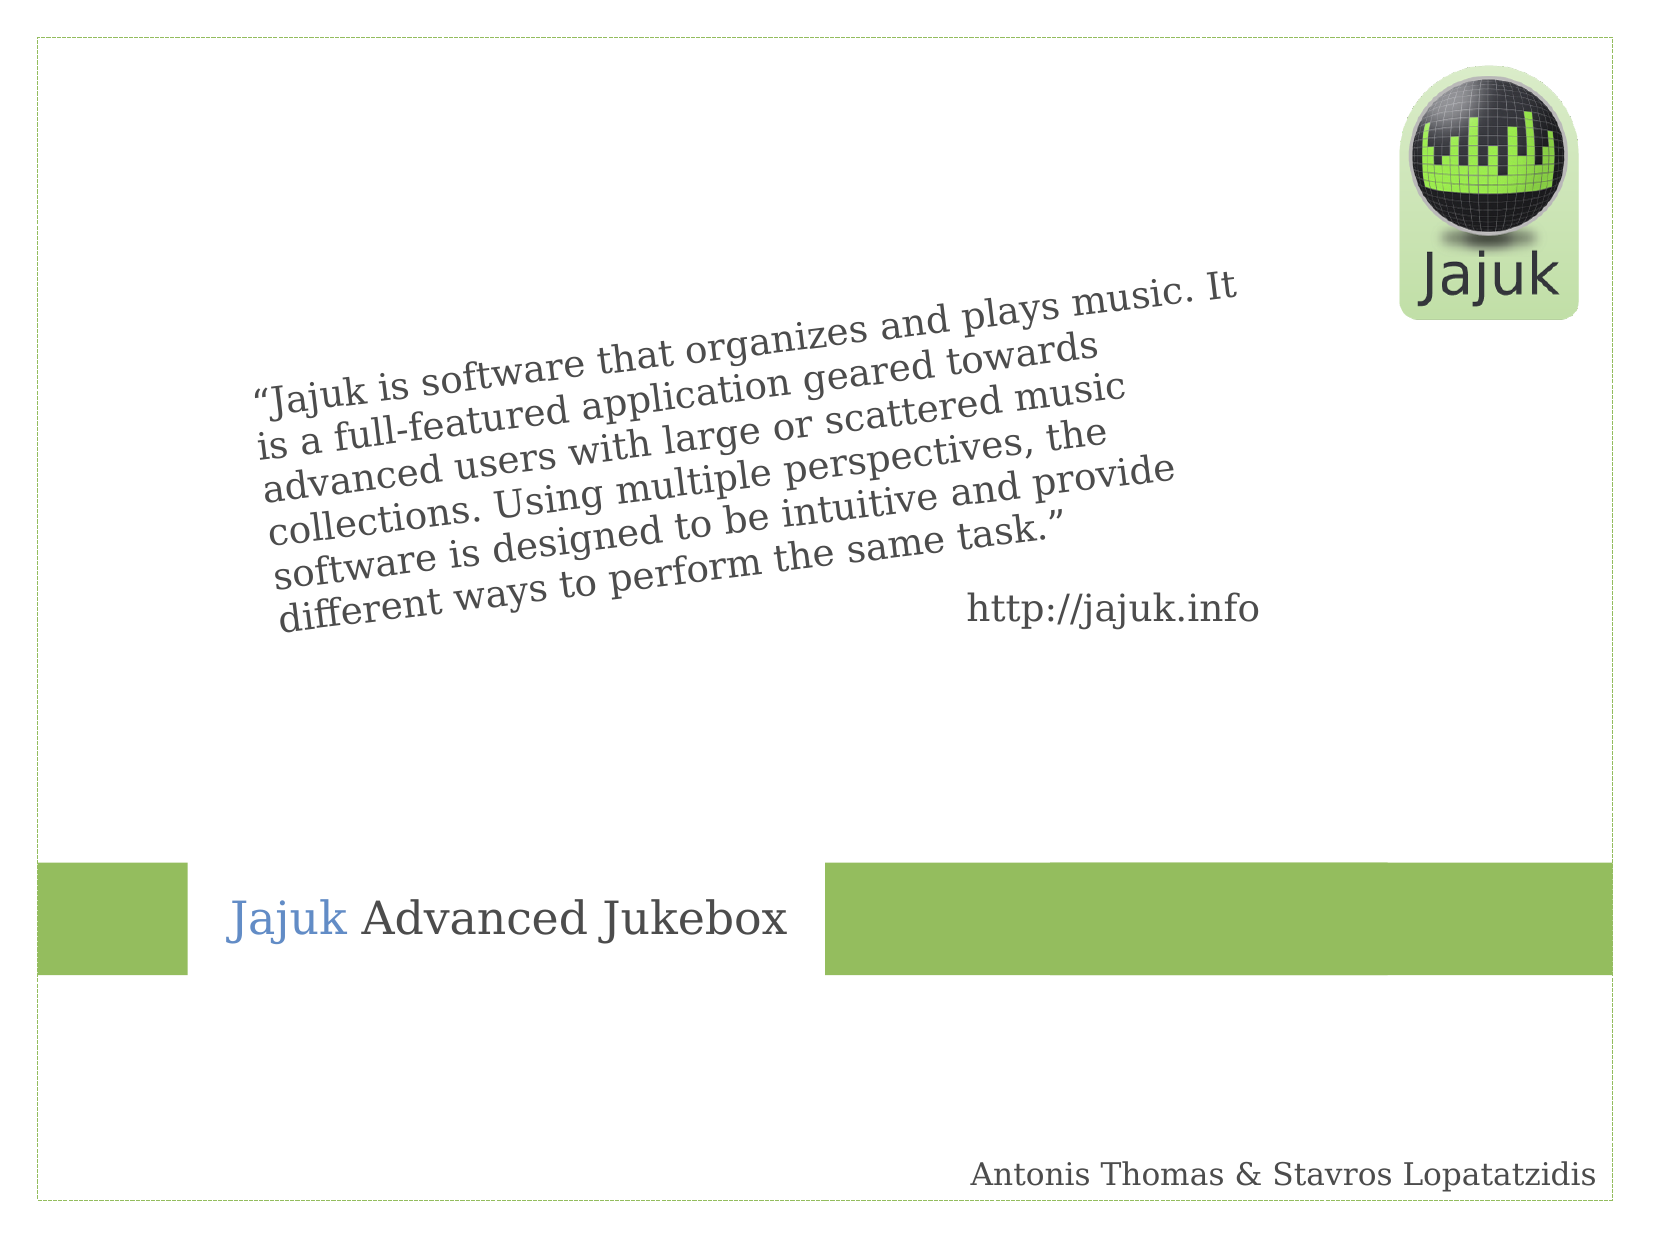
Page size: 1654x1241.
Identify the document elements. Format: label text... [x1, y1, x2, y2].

picture [1363, 37, 1613, 352]
text_box Antonis Thomas & Stavros Lopatatzidis [955, 1148, 1613, 1201]
text_box http://jajuk.info [951, 579, 1276, 638]
text_box Jajuk Advanced Jukebox [215, 884, 803, 953]
text_box [825, 862, 1613, 976]
text_box “Jajuk is software that organizes and plays music. It is a full-featured application geared towards advanced users with large or scattered music collections. Using multiple perspectives, the software is designed to be intuitive and provide different ways to perform the same task.” [233, 249, 1313, 676]
text_box [37, 862, 188, 976]
